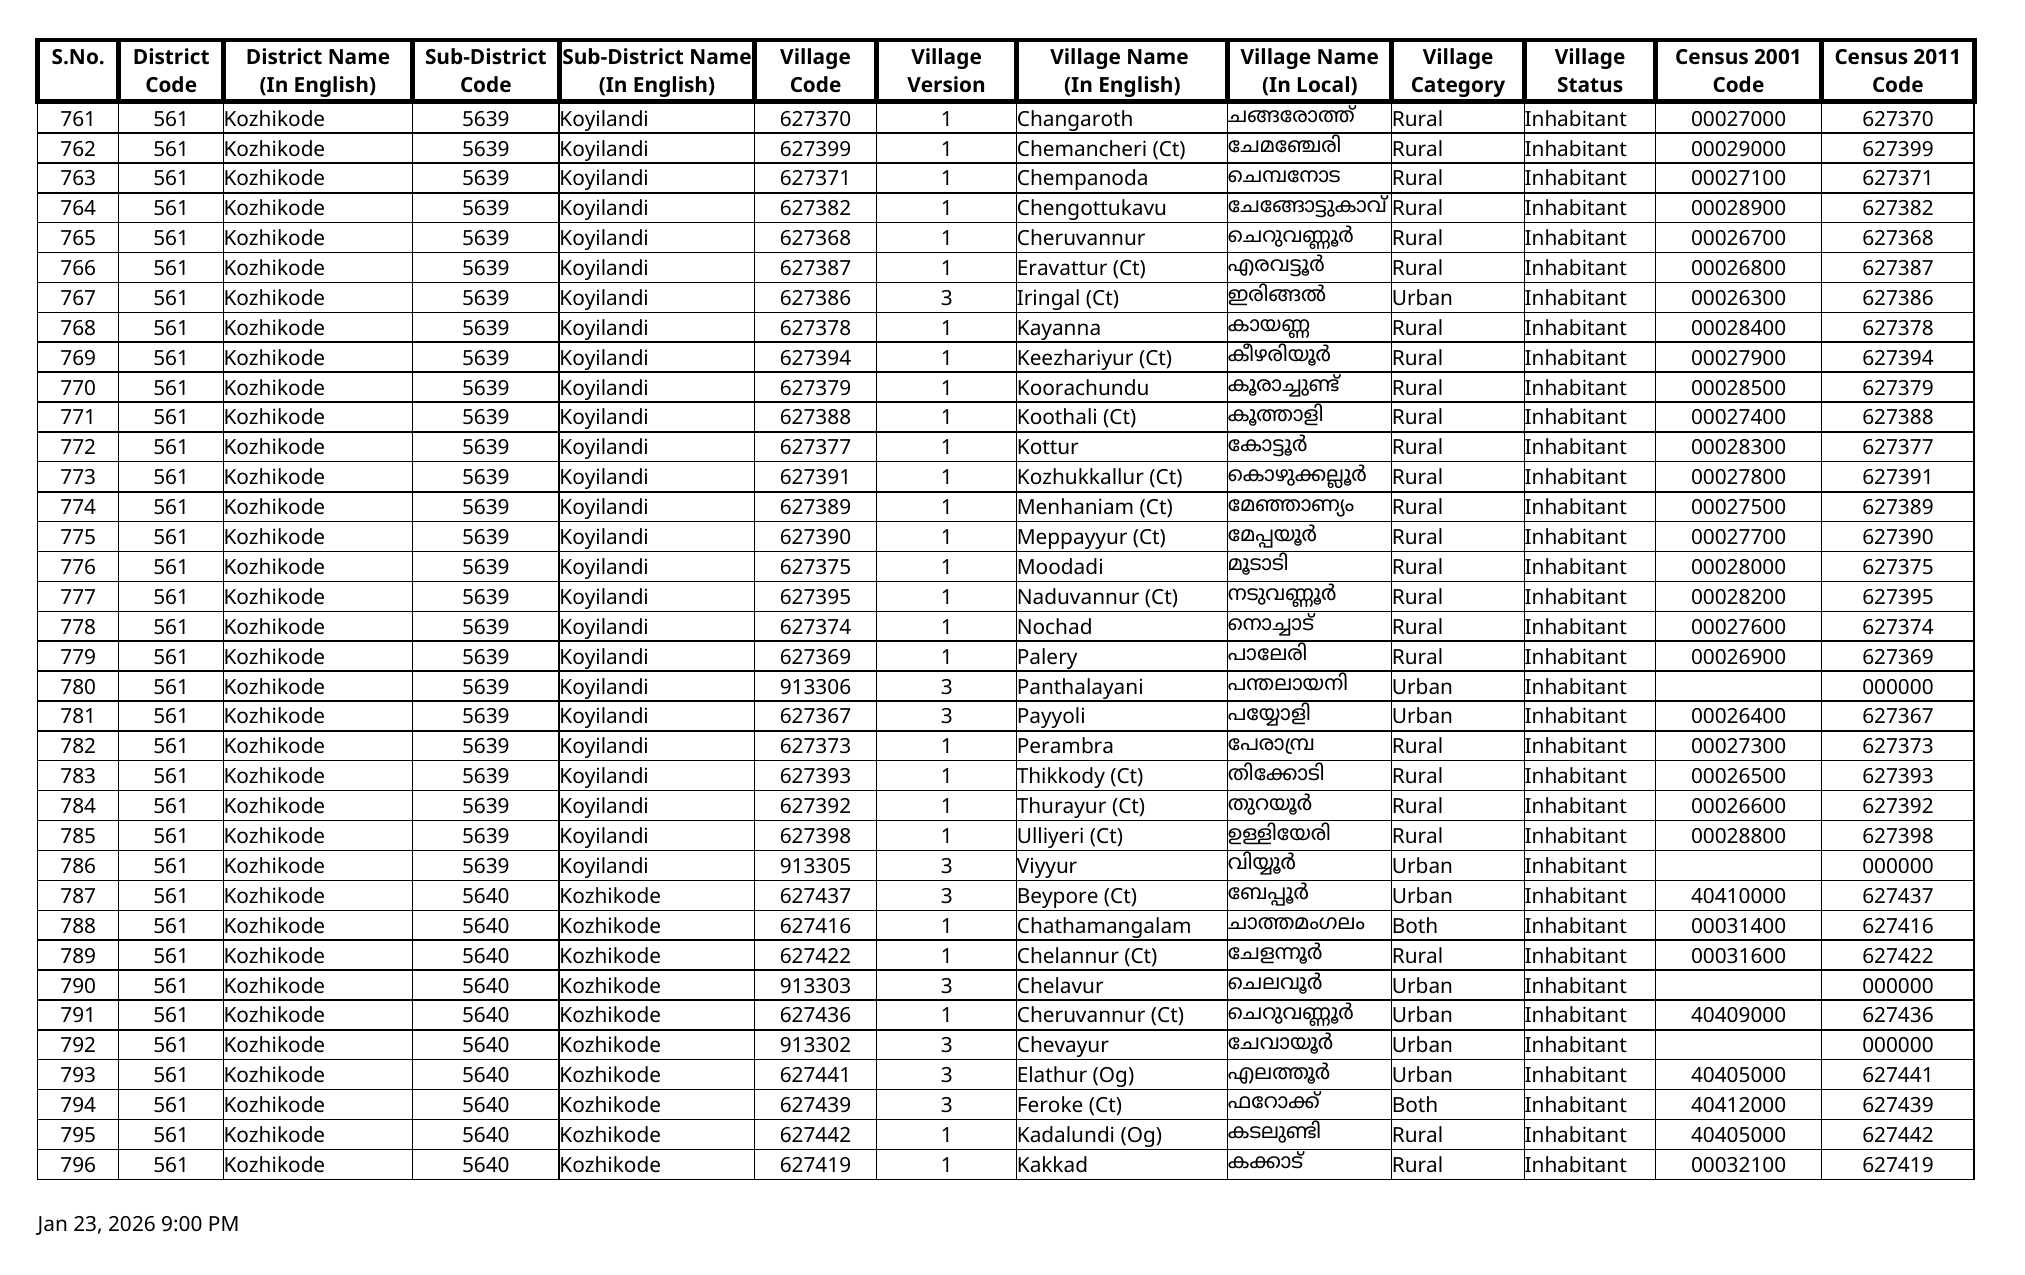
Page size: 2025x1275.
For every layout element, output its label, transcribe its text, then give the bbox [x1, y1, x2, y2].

table_cell Inhabitant [1525, 881, 1655, 909]
table_cell Kozhikode [224, 493, 412, 521]
table_cell Inhabitant [1525, 612, 1655, 640]
table_cell 792 [38, 1031, 118, 1059]
table_cell 627392 [755, 791, 876, 820]
table_cell 00027400 [1656, 403, 1821, 431]
table_cell 561 [119, 343, 223, 371]
table_cell 770 [38, 373, 118, 401]
table_header Sub-District Name (In English) [562, 42, 752, 99]
table_cell 627368 [1822, 223, 1973, 252]
table_cell Cheruvannur (Ct) [1017, 1001, 1227, 1029]
table_cell 1 [877, 612, 1016, 640]
table_cell [1656, 672, 1821, 700]
table_cell Naduvannur (Ct) [1017, 582, 1227, 611]
table_cell 627436 [755, 1001, 876, 1029]
table_cell Koyilandi [560, 194, 754, 222]
table_cell 627399 [755, 134, 876, 162]
table_cell Inhabitant [1525, 851, 1655, 879]
table_cell Kozhikode [224, 941, 412, 969]
table_cell Inhabitant [1525, 134, 1655, 162]
table_cell 1 [877, 1001, 1016, 1029]
table_cell Koyilandi [560, 493, 754, 521]
table_cell 774 [38, 493, 118, 521]
table_cell 627371 [755, 164, 876, 192]
table_cell 561 [119, 702, 223, 730]
table_cell Thikkody (Ct) [1017, 761, 1227, 790]
table_cell 00027300 [1656, 732, 1821, 760]
table_cell Koyilandi [560, 642, 754, 670]
table_cell 3 [877, 672, 1016, 700]
table_cell 627389 [1822, 493, 1973, 521]
table_cell Inhabitant [1525, 732, 1655, 760]
table_cell Kozhikode [224, 313, 412, 341]
table_cell Rural [1392, 941, 1524, 969]
table_cell Urban [1392, 283, 1524, 312]
table_cell 627394 [755, 343, 876, 371]
table_cell Cheruvannur [1017, 223, 1227, 252]
table_cell 627388 [755, 403, 876, 431]
table_cell Kozhikode [560, 1150, 754, 1178]
table_cell Kozhikode [224, 791, 412, 820]
table_cell Koyilandi [560, 104, 754, 132]
table_cell 627390 [755, 522, 876, 551]
table_cell Kayanna [1017, 313, 1227, 341]
table_cell [1656, 971, 1821, 999]
table_cell പയ്യോളി [1228, 702, 1391, 730]
table_cell 5639 [413, 493, 558, 521]
table_cell 00028300 [1656, 433, 1821, 461]
table_cell 5639 [413, 134, 558, 162]
table_cell Koyilandi [560, 522, 754, 551]
table_cell Rural [1392, 104, 1524, 132]
table_cell 793 [38, 1060, 118, 1089]
table_cell Kozhikode [224, 761, 412, 790]
table_cell Koorachundu [1017, 373, 1227, 401]
table_cell പന്തലായനി [1228, 672, 1391, 700]
table_header Village Code [757, 42, 874, 99]
table_cell Inhabitant [1525, 911, 1655, 939]
table_cell Kozhikode [224, 1150, 412, 1178]
table_cell Inhabitant [1525, 403, 1655, 431]
table_cell Kozhikode [224, 104, 412, 132]
table_cell എലത്തൂർ [1228, 1060, 1391, 1089]
table_cell കൂത്താളി [1228, 403, 1391, 431]
table_cell Koyilandi [560, 851, 754, 879]
table_cell Rural [1392, 582, 1524, 611]
table_cell 913302 [755, 1031, 876, 1059]
table_cell Changaroth [1017, 104, 1227, 132]
table_cell ചെലവൂർ [1228, 971, 1391, 999]
table_cell 3 [877, 851, 1016, 879]
table_cell 561 [119, 552, 223, 581]
table_cell Koyilandi [560, 612, 754, 640]
table_cell Rural [1392, 223, 1524, 252]
table_cell Rural [1392, 732, 1524, 760]
table_cell Kozhikode [560, 881, 754, 909]
table_cell Inhabitant [1525, 104, 1655, 132]
table_cell Koyilandi [560, 462, 754, 491]
table_cell Kozhikode [224, 373, 412, 401]
table_cell 5639 [413, 851, 558, 879]
table_cell Kozhikode [224, 971, 412, 999]
table_cell 5639 [413, 761, 558, 790]
table_header Village Status [1527, 42, 1653, 99]
table_cell 1 [877, 582, 1016, 611]
table_cell ചെറുവണ്ണൂർ [1228, 223, 1391, 252]
table_cell Rural [1392, 373, 1524, 401]
table_cell Kozhikode [224, 433, 412, 461]
table_cell Koyilandi [560, 791, 754, 820]
table_cell 561 [119, 283, 223, 312]
table_cell Koyilandi [560, 373, 754, 401]
table_cell ചേങ്ങോട്ടുകാവ് [1228, 194, 1391, 222]
table_cell Koyilandi [560, 821, 754, 850]
table_cell Rural [1392, 493, 1524, 521]
table_cell Kozhikode [560, 1031, 754, 1059]
table_cell Koyilandi [560, 343, 754, 371]
table_cell 627399 [1822, 134, 1973, 162]
table_cell Inhabitant [1525, 791, 1655, 820]
table_cell 3 [877, 283, 1016, 312]
table_cell Kozhikode [560, 1060, 754, 1089]
table_cell Thurayur (Ct) [1017, 791, 1227, 820]
table_cell 1 [877, 223, 1016, 252]
table_cell 913303 [755, 971, 876, 999]
table_cell ഉള്ളിയേരി [1228, 821, 1391, 850]
table_cell 1 [877, 493, 1016, 521]
table_cell 40409000 [1656, 1001, 1821, 1029]
table_cell 627419 [1822, 1150, 1973, 1178]
table_cell 627393 [755, 761, 876, 790]
table_cell Rural [1392, 821, 1524, 850]
table_cell Kozhikode [224, 253, 412, 282]
table_cell Perambra [1017, 732, 1227, 760]
table_cell 790 [38, 971, 118, 999]
table_cell 00031600 [1656, 941, 1821, 969]
table_cell Koyilandi [560, 732, 754, 760]
table_cell [1656, 851, 1821, 879]
table_cell 5639 [413, 522, 558, 551]
table_cell 627390 [1822, 522, 1973, 551]
table_cell Kozhikode [224, 403, 412, 431]
table_cell 1 [877, 433, 1016, 461]
table_cell 561 [119, 1060, 223, 1089]
table_cell 627378 [1822, 313, 1973, 341]
table_cell 3 [877, 881, 1016, 909]
table_cell 1 [877, 104, 1016, 132]
table_cell Rural [1392, 313, 1524, 341]
table_cell 627375 [755, 552, 876, 581]
table_cell Kozhikode [224, 881, 412, 909]
table_cell 00027800 [1656, 462, 1821, 491]
table_cell 784 [38, 791, 118, 820]
table_cell 5640 [413, 1150, 558, 1178]
table_cell കൂരാച്ചുണ്ട് [1228, 373, 1391, 401]
table_cell Both [1392, 1090, 1524, 1119]
table_cell 00026800 [1656, 253, 1821, 282]
table_cell 5639 [413, 821, 558, 850]
table_cell Kozhikode [224, 851, 412, 879]
table_cell 00032100 [1656, 1150, 1821, 1178]
table_cell 00026500 [1656, 761, 1821, 790]
table_cell 627378 [755, 313, 876, 341]
table_cell 561 [119, 1090, 223, 1119]
table_cell 785 [38, 821, 118, 850]
table_cell 561 [119, 582, 223, 611]
table_cell 769 [38, 343, 118, 371]
table_cell 627388 [1822, 403, 1973, 431]
table_cell Inhabitant [1525, 552, 1655, 581]
table_cell മേഞ്ഞാണ്യം [1228, 493, 1391, 521]
table_cell 627442 [755, 1120, 876, 1149]
table_cell ചങ്ങരോത്ത് [1228, 104, 1391, 132]
table_cell 5639 [413, 462, 558, 491]
table_cell Inhabitant [1525, 702, 1655, 730]
table_header Village Name (In English) [1019, 42, 1225, 99]
table_cell Rural [1392, 552, 1524, 581]
table_cell 763 [38, 164, 118, 192]
table_cell 782 [38, 732, 118, 760]
table_cell 1 [877, 253, 1016, 282]
table_cell Kozhikode [224, 702, 412, 730]
table_cell 627442 [1822, 1120, 1973, 1149]
table_cell Kozhikode [224, 732, 412, 760]
table_cell 1 [877, 791, 1016, 820]
table_cell Kozhikode [224, 1090, 412, 1119]
table_cell Kozhikode [224, 1060, 412, 1089]
table_cell Rural [1392, 1120, 1524, 1149]
table_cell 1 [877, 732, 1016, 760]
table_cell തുറയൂർ [1228, 791, 1391, 820]
table_cell 627373 [755, 732, 876, 760]
table_cell 627371 [1822, 164, 1973, 192]
table_cell 766 [38, 253, 118, 282]
table_cell Koyilandi [560, 403, 754, 431]
table_cell Ulliyeri (Ct) [1017, 821, 1227, 850]
table_cell Kozhikode [224, 612, 412, 640]
table_cell Koyilandi [560, 672, 754, 700]
table_cell 00026300 [1656, 283, 1821, 312]
table_cell 5639 [413, 732, 558, 760]
table_cell 5639 [413, 403, 558, 431]
table_cell 5640 [413, 911, 558, 939]
table_cell 627374 [755, 612, 876, 640]
table_cell 561 [119, 164, 223, 192]
table_cell 5639 [413, 582, 558, 611]
table_cell Inhabitant [1525, 1150, 1655, 1178]
table_cell 00028400 [1656, 313, 1821, 341]
table_cell Inhabitant [1525, 941, 1655, 969]
table_cell Rural [1392, 462, 1524, 491]
table_cell 778 [38, 612, 118, 640]
table_cell 561 [119, 433, 223, 461]
table_cell 561 [119, 1150, 223, 1178]
table_cell [1656, 1031, 1821, 1059]
table_cell 761 [38, 104, 118, 132]
table_cell Rural [1392, 134, 1524, 162]
table_cell 764 [38, 194, 118, 222]
table_cell 00028000 [1656, 552, 1821, 581]
table_cell Elathur (Og) [1017, 1060, 1227, 1089]
table_cell 561 [119, 732, 223, 760]
table_cell Inhabitant [1525, 462, 1655, 491]
table_cell Koyilandi [560, 134, 754, 162]
table_cell 5639 [413, 104, 558, 132]
table_cell 765 [38, 223, 118, 252]
table_cell Kozhikode [224, 164, 412, 192]
table_cell 561 [119, 851, 223, 879]
table_cell Chelavur [1017, 971, 1227, 999]
table_cell 627398 [755, 821, 876, 850]
table_cell Urban [1392, 1060, 1524, 1089]
table_cell 787 [38, 881, 118, 909]
table_header District Code [121, 42, 221, 99]
table_cell 627379 [1822, 373, 1973, 401]
table_cell 00027100 [1656, 164, 1821, 192]
table_cell 5639 [413, 612, 558, 640]
table_cell Inhabitant [1525, 1031, 1655, 1059]
table_cell 627398 [1822, 821, 1973, 850]
table_cell Inhabitant [1525, 343, 1655, 371]
table_cell 561 [119, 941, 223, 969]
table_cell Inhabitant [1525, 433, 1655, 461]
table_cell 561 [119, 1001, 223, 1029]
table_cell 627374 [1822, 612, 1973, 640]
table_cell 627395 [1822, 582, 1973, 611]
table_cell Rural [1392, 522, 1524, 551]
table_cell 627395 [755, 582, 876, 611]
table_cell Inhabitant [1525, 223, 1655, 252]
table_cell 00027700 [1656, 522, 1821, 551]
table_header Census 2011 Code [1824, 42, 1972, 99]
table_cell Kozhikode [224, 1031, 412, 1059]
table_cell Chemancheri (Ct) [1017, 134, 1227, 162]
table_cell 00028500 [1656, 373, 1821, 401]
table_cell പേരാമ്പ്ര [1228, 732, 1391, 760]
table_cell ചേളന്നൂർ [1228, 941, 1391, 969]
table_cell 627370 [1822, 104, 1973, 132]
table_cell 561 [119, 493, 223, 521]
table_cell 3 [877, 1031, 1016, 1059]
table_cell 00028800 [1656, 821, 1821, 850]
table_cell Rural [1392, 403, 1524, 431]
table_cell Rural [1392, 1150, 1524, 1178]
table_cell 762 [38, 134, 118, 162]
table_cell 627394 [1822, 343, 1973, 371]
table_cell 779 [38, 642, 118, 670]
table_cell Koyilandi [560, 223, 754, 252]
table_cell 561 [119, 672, 223, 700]
table_cell 5639 [413, 194, 558, 222]
table_cell 1 [877, 941, 1016, 969]
table_cell Koyilandi [560, 164, 754, 192]
table_cell 5640 [413, 1060, 558, 1089]
table_cell Kozhikode [224, 194, 412, 222]
table_cell 1 [877, 313, 1016, 341]
table_cell എരവട്ടൂർ [1228, 253, 1391, 282]
table_cell Payyoli [1017, 702, 1227, 730]
table_cell 786 [38, 851, 118, 879]
table_cell 00027500 [1656, 493, 1821, 521]
table_cell Chelannur (Ct) [1017, 941, 1227, 969]
table_cell 5639 [413, 433, 558, 461]
table_cell 5640 [413, 1120, 558, 1149]
table_cell Eravattur (Ct) [1017, 253, 1227, 282]
table_cell Menhaniam (Ct) [1017, 493, 1227, 521]
table_cell Inhabitant [1525, 313, 1655, 341]
table_cell 3 [877, 1090, 1016, 1119]
table_cell Moodadi [1017, 552, 1227, 581]
table_cell 627369 [1822, 642, 1973, 670]
table_cell Rural [1392, 194, 1524, 222]
table_cell 913305 [755, 851, 876, 879]
table_cell Kozhikode [224, 642, 412, 670]
table_cell 627439 [1822, 1090, 1973, 1119]
table_cell Urban [1392, 881, 1524, 909]
table_cell കോട്ടൂർ [1228, 433, 1391, 461]
table_cell 783 [38, 761, 118, 790]
table_cell Viyyur [1017, 851, 1227, 879]
table_cell 795 [38, 1120, 118, 1149]
table_cell 00026600 [1656, 791, 1821, 820]
table_cell 561 [119, 642, 223, 670]
table_cell 627387 [1822, 253, 1973, 282]
table_cell ചെറുവണ്ണൂർ [1228, 1001, 1391, 1029]
table_header District Name (In English) [226, 42, 410, 99]
table_cell 5639 [413, 791, 558, 820]
table_cell നൊച്ചാട് [1228, 612, 1391, 640]
table_cell മേപ്പയൂർ [1228, 522, 1391, 551]
table_cell മൂടാടി [1228, 552, 1391, 581]
table_cell 773 [38, 462, 118, 491]
table_cell 5639 [413, 223, 558, 252]
table_cell 5639 [413, 702, 558, 730]
table_cell ഫറോക്ക് [1228, 1090, 1391, 1119]
table_cell 627377 [1822, 433, 1973, 461]
table_cell 000000 [1822, 672, 1973, 700]
table_cell 780 [38, 672, 118, 700]
table_cell Kozhikode [224, 343, 412, 371]
table_cell 627389 [755, 493, 876, 521]
table_cell കടലുണ്ടി [1228, 1120, 1391, 1149]
table_cell 627369 [755, 642, 876, 670]
table_cell ബേപ്പൂർ [1228, 881, 1391, 909]
table_cell Panthalayani [1017, 672, 1227, 700]
table_cell കീഴരിയൂർ [1228, 343, 1391, 371]
table_cell Kozhikode [224, 462, 412, 491]
table_cell Chengottukavu [1017, 194, 1227, 222]
table_cell 40412000 [1656, 1090, 1821, 1119]
table_cell Rural [1392, 612, 1524, 640]
table_cell 775 [38, 522, 118, 551]
table_cell 000000 [1822, 971, 1973, 999]
table_cell Kozhikode [560, 911, 754, 939]
table_cell Inhabitant [1525, 821, 1655, 850]
table_cell 627439 [755, 1090, 876, 1119]
table_cell 5639 [413, 164, 558, 192]
table_cell Urban [1392, 702, 1524, 730]
table_cell 561 [119, 971, 223, 999]
table_cell 3 [877, 971, 1016, 999]
table_cell Chathamangalam [1017, 911, 1227, 939]
table_cell Inhabitant [1525, 253, 1655, 282]
table_cell കൊഴുക്കല്ലൂർ [1228, 462, 1391, 491]
table_cell 5639 [413, 552, 558, 581]
table_cell 627368 [755, 223, 876, 252]
table_cell 627422 [1822, 941, 1973, 969]
table_cell 3 [877, 702, 1016, 730]
table_cell 1 [877, 403, 1016, 431]
table_cell 561 [119, 1031, 223, 1059]
table_cell Urban [1392, 672, 1524, 700]
table_cell 00026700 [1656, 223, 1821, 252]
table_cell ഇരിങ്ങൽ [1228, 283, 1391, 312]
table_cell Kozhikode [224, 582, 412, 611]
table_cell Koyilandi [560, 761, 754, 790]
table_cell തിക്കോടി [1228, 761, 1391, 790]
table_cell 1 [877, 522, 1016, 551]
table_cell Urban [1392, 971, 1524, 999]
table_header Village Category [1394, 42, 1522, 99]
table_cell 627436 [1822, 1001, 1973, 1029]
table_cell ചാത്തമംഗലം [1228, 911, 1391, 939]
table_cell 1 [877, 552, 1016, 581]
table_cell Kozhikode [224, 911, 412, 939]
table_cell 627387 [755, 253, 876, 282]
table_cell 5639 [413, 253, 558, 282]
table_cell 561 [119, 462, 223, 491]
table_cell Kakkad [1017, 1150, 1227, 1178]
table_cell 627416 [755, 911, 876, 939]
table_cell 777 [38, 582, 118, 611]
table_cell 627367 [755, 702, 876, 730]
table_cell 627393 [1822, 761, 1973, 790]
table_cell Inhabitant [1525, 1001, 1655, 1029]
table_cell 627441 [755, 1060, 876, 1089]
table_cell 788 [38, 911, 118, 939]
table_cell Kozhikode [224, 522, 412, 551]
table_cell 627382 [755, 194, 876, 222]
table_cell Inhabitant [1525, 642, 1655, 670]
table_cell 1 [877, 462, 1016, 491]
table_cell Inhabitant [1525, 164, 1655, 192]
table_cell 781 [38, 702, 118, 730]
table_cell Kozhikode [224, 552, 412, 581]
table_cell Kozhikode [560, 1090, 754, 1119]
table_cell 00027900 [1656, 343, 1821, 371]
table_cell Kozhikode [224, 283, 412, 312]
table_cell Feroke (Ct) [1017, 1090, 1227, 1119]
table_cell Rural [1392, 642, 1524, 670]
table_cell കക്കാട് [1228, 1150, 1391, 1178]
table_cell 561 [119, 791, 223, 820]
table_cell Keezhariyur (Ct) [1017, 343, 1227, 371]
table_cell Inhabitant [1525, 373, 1655, 401]
table_header Village Name (In Local) [1230, 42, 1389, 99]
table_cell Inhabitant [1525, 493, 1655, 521]
table_cell 000000 [1822, 1031, 1973, 1059]
table_cell 627416 [1822, 911, 1973, 939]
table_cell Inhabitant [1525, 194, 1655, 222]
table_cell 1 [877, 164, 1016, 192]
table_cell 627391 [1822, 462, 1973, 491]
table_header Census 2001 Code [1658, 42, 1819, 99]
table_cell 561 [119, 761, 223, 790]
table_cell 627379 [755, 373, 876, 401]
table_cell 000000 [1822, 851, 1973, 879]
table_cell 5639 [413, 313, 558, 341]
table_cell Inhabitant [1525, 672, 1655, 700]
table_cell 5640 [413, 941, 558, 969]
table_cell Kadalundi (Og) [1017, 1120, 1227, 1149]
table_cell 1 [877, 821, 1016, 850]
table_cell 627386 [755, 283, 876, 312]
table_cell ചേവായൂർ [1228, 1031, 1391, 1059]
table_cell 627373 [1822, 732, 1973, 760]
table_cell Rural [1392, 791, 1524, 820]
table_cell Rural [1392, 761, 1524, 790]
table_cell 5640 [413, 1090, 558, 1119]
table_cell 00029000 [1656, 134, 1821, 162]
table_cell Rural [1392, 253, 1524, 282]
table_cell Nochad [1017, 612, 1227, 640]
table_cell Koyilandi [560, 552, 754, 581]
table_cell 768 [38, 313, 118, 341]
table_cell Kozhikode [224, 223, 412, 252]
table_cell 5640 [413, 881, 558, 909]
table_cell Koyilandi [560, 433, 754, 461]
table_cell Chevayur [1017, 1031, 1227, 1059]
table_header S.No. [40, 42, 116, 99]
table_header Village Version [879, 42, 1014, 99]
table_cell Rural [1392, 343, 1524, 371]
table_cell 771 [38, 403, 118, 431]
table_cell Inhabitant [1525, 582, 1655, 611]
table_cell 5639 [413, 283, 558, 312]
table_cell Kozhikode [224, 1120, 412, 1149]
table_cell Kozhikode [560, 971, 754, 999]
table_cell കായണ്ണ [1228, 313, 1391, 341]
table_cell 627441 [1822, 1060, 1973, 1089]
table_cell 5639 [413, 343, 558, 371]
table_cell 561 [119, 223, 223, 252]
table_cell Koyilandi [560, 283, 754, 312]
table_cell 5639 [413, 672, 558, 700]
table_cell Kozhikode [224, 1001, 412, 1029]
table_cell Koyilandi [560, 582, 754, 611]
table_cell 627437 [755, 881, 876, 909]
table_cell 1 [877, 911, 1016, 939]
table_cell 561 [119, 911, 223, 939]
table_cell 1 [877, 1150, 1016, 1178]
table_cell 561 [119, 104, 223, 132]
table_cell 913306 [755, 672, 876, 700]
table_cell 627370 [755, 104, 876, 132]
table_cell ചെമ്പനോട [1228, 164, 1391, 192]
table_cell Both [1392, 911, 1524, 939]
table_cell ചേമഞ്ചേരി [1228, 134, 1391, 162]
table_cell 561 [119, 821, 223, 850]
table_cell Kozhikode [224, 134, 412, 162]
table_cell Inhabitant [1525, 971, 1655, 999]
table_cell Beypore (Ct) [1017, 881, 1227, 909]
table_cell Kozhukkallur (Ct) [1017, 462, 1227, 491]
table_cell 00027000 [1656, 104, 1821, 132]
table_cell 627422 [755, 941, 876, 969]
table_cell Inhabitant [1525, 1090, 1655, 1119]
table_cell 1 [877, 761, 1016, 790]
table_cell 627391 [755, 462, 876, 491]
table_cell 561 [119, 373, 223, 401]
table_cell 00031400 [1656, 911, 1821, 939]
table_cell Kozhikode [224, 821, 412, 850]
table_cell 1 [877, 1120, 1016, 1149]
table_cell Kozhikode [560, 1120, 754, 1149]
table_cell 561 [119, 1120, 223, 1149]
table_cell 627367 [1822, 702, 1973, 730]
table_cell 796 [38, 1150, 118, 1178]
table_cell Koyilandi [560, 253, 754, 282]
table_cell 00028200 [1656, 582, 1821, 611]
table_cell Inhabitant [1525, 283, 1655, 312]
table_cell 627382 [1822, 194, 1973, 222]
table_cell 1 [877, 194, 1016, 222]
table_cell 627377 [755, 433, 876, 461]
table_cell 1 [877, 642, 1016, 670]
table_cell Koyilandi [560, 313, 754, 341]
table_cell 627386 [1822, 283, 1973, 312]
table_cell 794 [38, 1090, 118, 1119]
table_cell 3 [877, 1060, 1016, 1089]
table_cell നടുവണ്ണൂർ [1228, 582, 1391, 611]
table_cell Kozhikode [560, 941, 754, 969]
table_cell Chempanoda [1017, 164, 1227, 192]
table_cell വിയ്യൂർ [1228, 851, 1391, 879]
table_cell Koothali (Ct) [1017, 403, 1227, 431]
table_cell 561 [119, 612, 223, 640]
table_cell Urban [1392, 851, 1524, 879]
table_cell 5640 [413, 1031, 558, 1059]
table_cell Inhabitant [1525, 1120, 1655, 1149]
table_cell 40405000 [1656, 1060, 1821, 1089]
table_cell പാലേരി [1228, 642, 1391, 670]
table_cell 561 [119, 881, 223, 909]
table_cell Kozhikode [560, 1001, 754, 1029]
table_cell 00027600 [1656, 612, 1821, 640]
table_cell 5639 [413, 642, 558, 670]
table_cell 00026900 [1656, 642, 1821, 670]
table_cell 5640 [413, 971, 558, 999]
table_header Sub-District Code [415, 42, 557, 99]
table_cell 1 [877, 134, 1016, 162]
table_cell 627392 [1822, 791, 1973, 820]
table_cell Rural [1392, 164, 1524, 192]
table_cell 627419 [755, 1150, 876, 1178]
table_cell 561 [119, 253, 223, 282]
table_cell 00026400 [1656, 702, 1821, 730]
table_cell 561 [119, 313, 223, 341]
table_cell 5639 [413, 373, 558, 401]
table_cell Kozhikode [224, 672, 412, 700]
table_cell 561 [119, 134, 223, 162]
table_cell Inhabitant [1525, 761, 1655, 790]
table_cell 767 [38, 283, 118, 312]
table_cell 00028900 [1656, 194, 1821, 222]
table_cell Urban [1392, 1031, 1524, 1059]
table_cell Urban [1392, 1001, 1524, 1029]
table_cell 776 [38, 552, 118, 581]
table_cell Kottur [1017, 433, 1227, 461]
table_cell 789 [38, 941, 118, 969]
table_cell Inhabitant [1525, 522, 1655, 551]
table_cell 627375 [1822, 552, 1973, 581]
table_cell 791 [38, 1001, 118, 1029]
table_cell 1 [877, 343, 1016, 371]
table_cell Palery [1017, 642, 1227, 670]
table_cell Koyilandi [560, 702, 754, 730]
table_cell Rural [1392, 433, 1524, 461]
table_cell 627437 [1822, 881, 1973, 909]
table_cell 561 [119, 194, 223, 222]
table_cell Meppayyur (Ct) [1017, 522, 1227, 551]
table_cell 561 [119, 403, 223, 431]
table_cell Iringal (Ct) [1017, 283, 1227, 312]
table_cell 40410000 [1656, 881, 1821, 909]
table_cell 772 [38, 433, 118, 461]
table_cell 5640 [413, 1001, 558, 1029]
table_cell 40405000 [1656, 1120, 1821, 1149]
table_cell 1 [877, 373, 1016, 401]
table_cell 561 [119, 522, 223, 551]
table_cell Inhabitant [1525, 1060, 1655, 1089]
